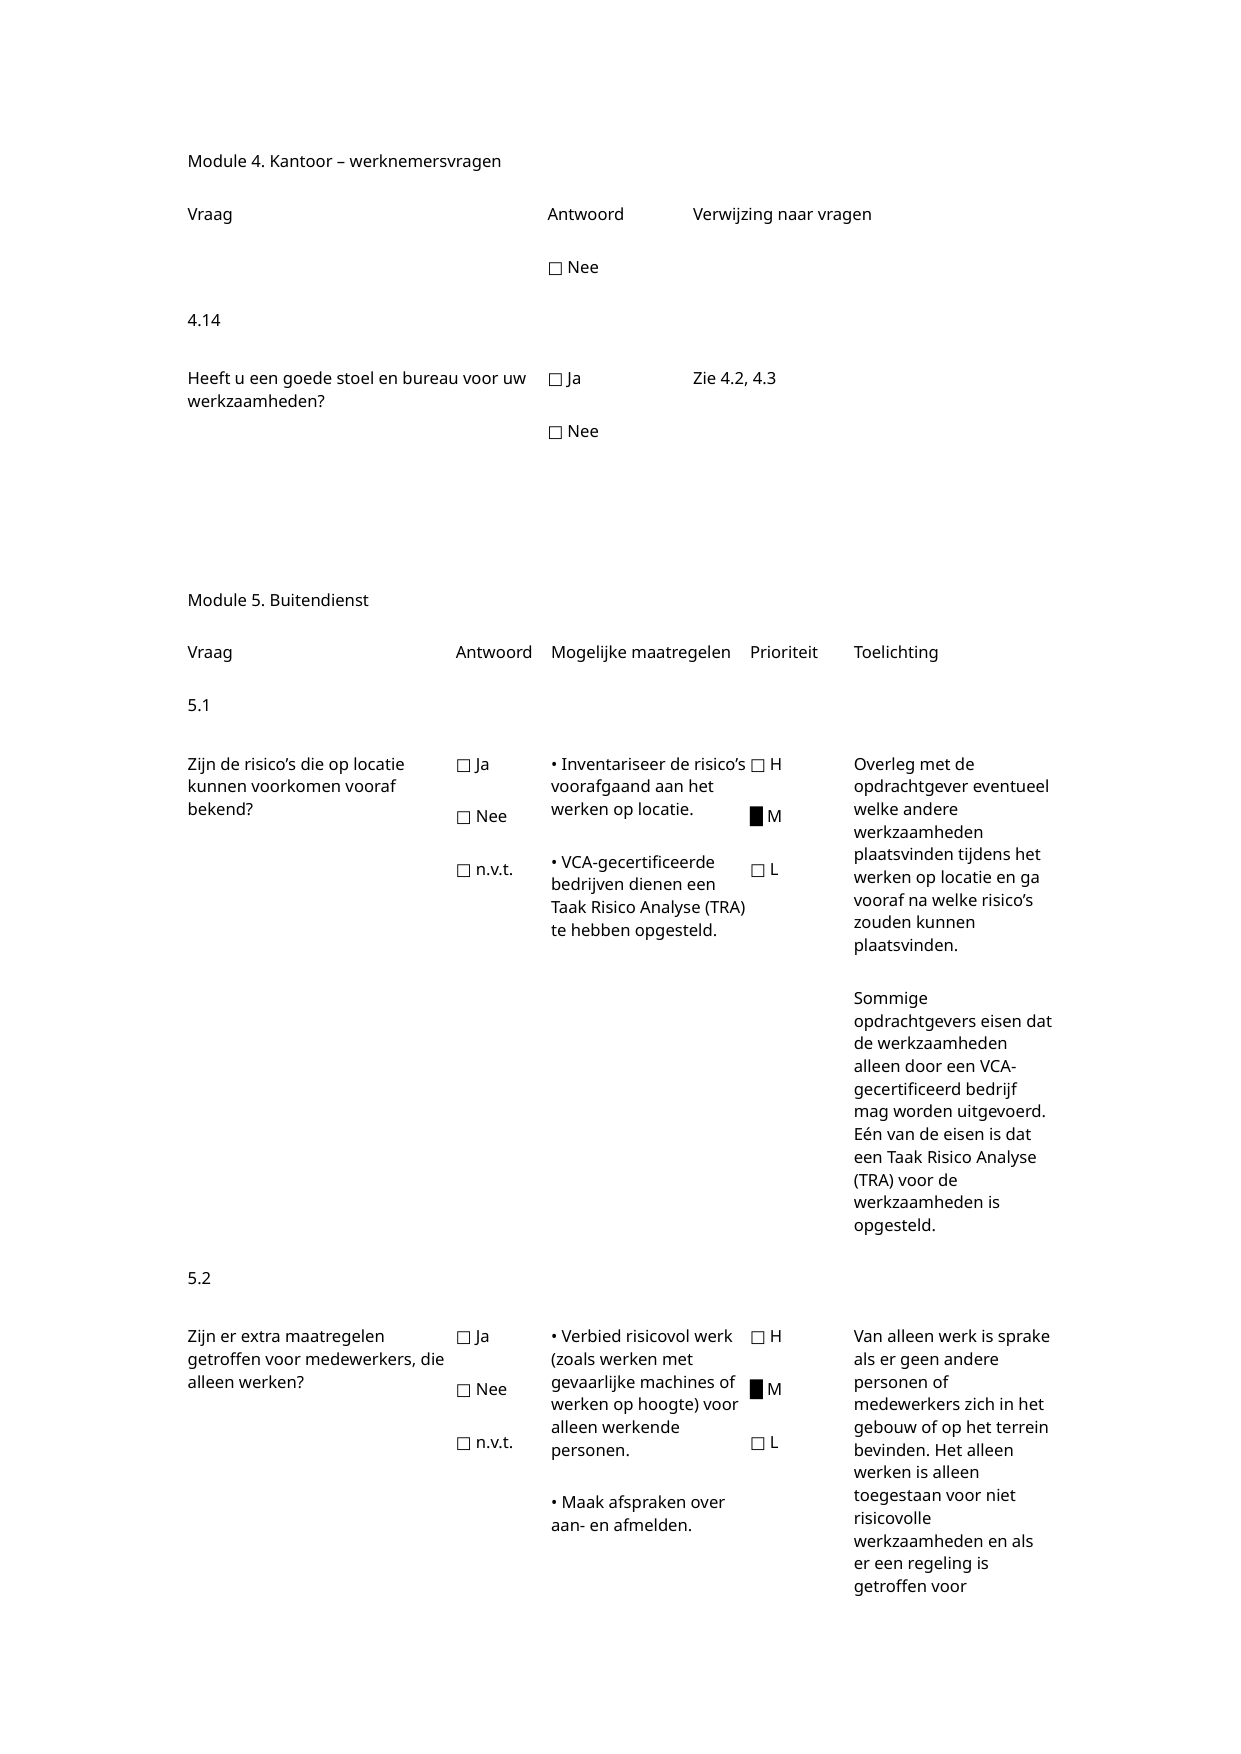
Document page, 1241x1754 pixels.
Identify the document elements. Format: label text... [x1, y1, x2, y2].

table_cell Toelichting [854, 641, 1053, 694]
table_cell Mogelijke maatregelen [551, 641, 750, 694]
table_cell 5.2 [188, 1266, 456, 1325]
table_cell Overleg met de opdrachtgever eventueel welke andere werkzaamheden plaatsvinden tijdens het werken op locatie en ga vooraf na welke risico’s zouden kunnen plaatsvinden. Sommige opdrachtgevers eisen dat de werkzaamheden alleen door een VCA-gecertificeerd bedrijf mag worden uitgevoerd. Eén van de eisen is dat een Taak Risico Analyse (TRA) voor de werkzaamheden is opgesteld. [854, 752, 1053, 1266]
table_cell [456, 694, 551, 752]
table_cell Vraag [188, 203, 547, 255]
table_cell Verwijzing naar vragen [693, 203, 1053, 255]
table_cell [551, 1266, 750, 1325]
table_cell Vraag [188, 641, 456, 694]
table_cell Zijn er extra maatregelen getroffen voor medewerkers, die alleen werken? [188, 1325, 456, 1597]
table_cell [854, 1266, 1053, 1325]
table_cell □ Ja □ Nee □ n.v.t. [456, 1325, 551, 1597]
table_cell □ Ja □ Nee □ n.v.t. [456, 752, 551, 1266]
table_cell [188, 255, 547, 308]
table_cell □ Nee [547, 255, 693, 308]
table_cell □ H █ M □ L [750, 752, 853, 1266]
table_cell Antwoord [547, 203, 693, 255]
table_cell □ H █ M □ L [750, 1325, 853, 1597]
table_cell [750, 694, 853, 752]
table_cell [551, 694, 750, 752]
table_cell [693, 255, 1053, 308]
table_cell [693, 308, 1053, 367]
table_cell Antwoord [456, 641, 551, 694]
table_cell Zijn de risico’s die op locatie kunnen voorkomen vooraf bekend? [188, 752, 456, 1266]
table_header Module 4. Kantoor – werknemersvragen [188, 150, 1053, 203]
table_cell 5.1 [188, 694, 456, 752]
table_cell • Inventariseer de risico’s voorafgaand aan het werken op locatie. • VCA-gecertificeerde bedrijven dienen een Taak Risico Analyse (TRA) te hebben opgesteld. [551, 752, 750, 1266]
table_cell Zie 4.2, 4.3 [693, 367, 1053, 472]
table_cell [456, 1266, 551, 1325]
table_cell □ Ja □ Nee [547, 367, 693, 472]
table_cell [547, 308, 693, 367]
table_cell Van alleen werk is sprake als er geen andere personen of medewerkers zich in het gebouw of op het terrein bevinden. Het alleen werken is alleen toegestaan voor niet risicovolle werkzaamheden en als er een regeling is getroffen voor [854, 1325, 1053, 1597]
table_cell [854, 694, 1053, 752]
table_cell • Verbied risicovol werk (zoals werken met gevaarlijke machines of werken op hoogte) voor alleen werkende personen. • Maak afspraken over aan- en afmelden. [551, 1325, 750, 1597]
table_cell [750, 1266, 853, 1325]
table_cell 4.14 [188, 308, 547, 367]
table_cell Prioriteit [750, 641, 853, 694]
table_cell Heeft u een goede stoel en bureau voor uw werkzaamheden? [188, 367, 547, 472]
table_header Module 5. Buitendienst [188, 588, 1053, 641]
